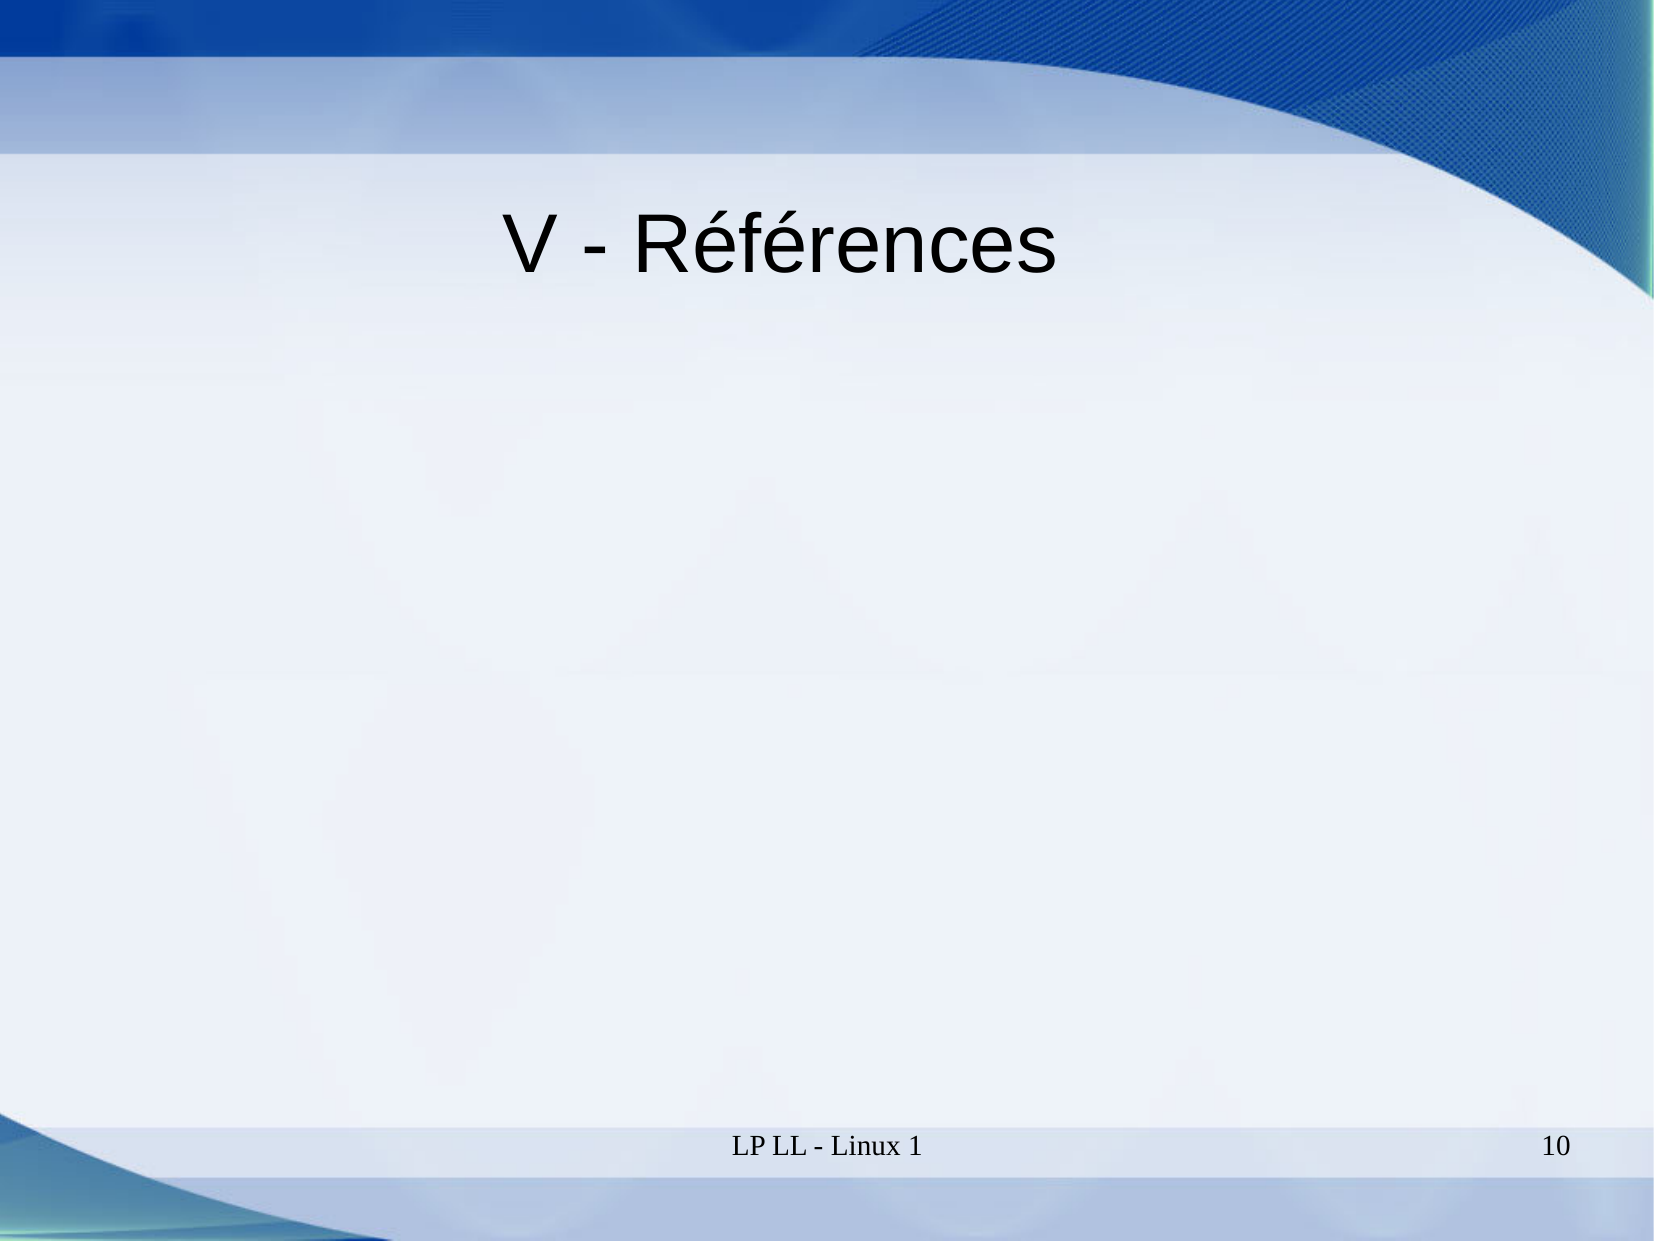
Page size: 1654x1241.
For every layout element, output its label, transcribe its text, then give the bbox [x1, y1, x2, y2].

picture [0, 0, 1654, 1241]
text_box V - Références [236, 144, 1325, 343]
